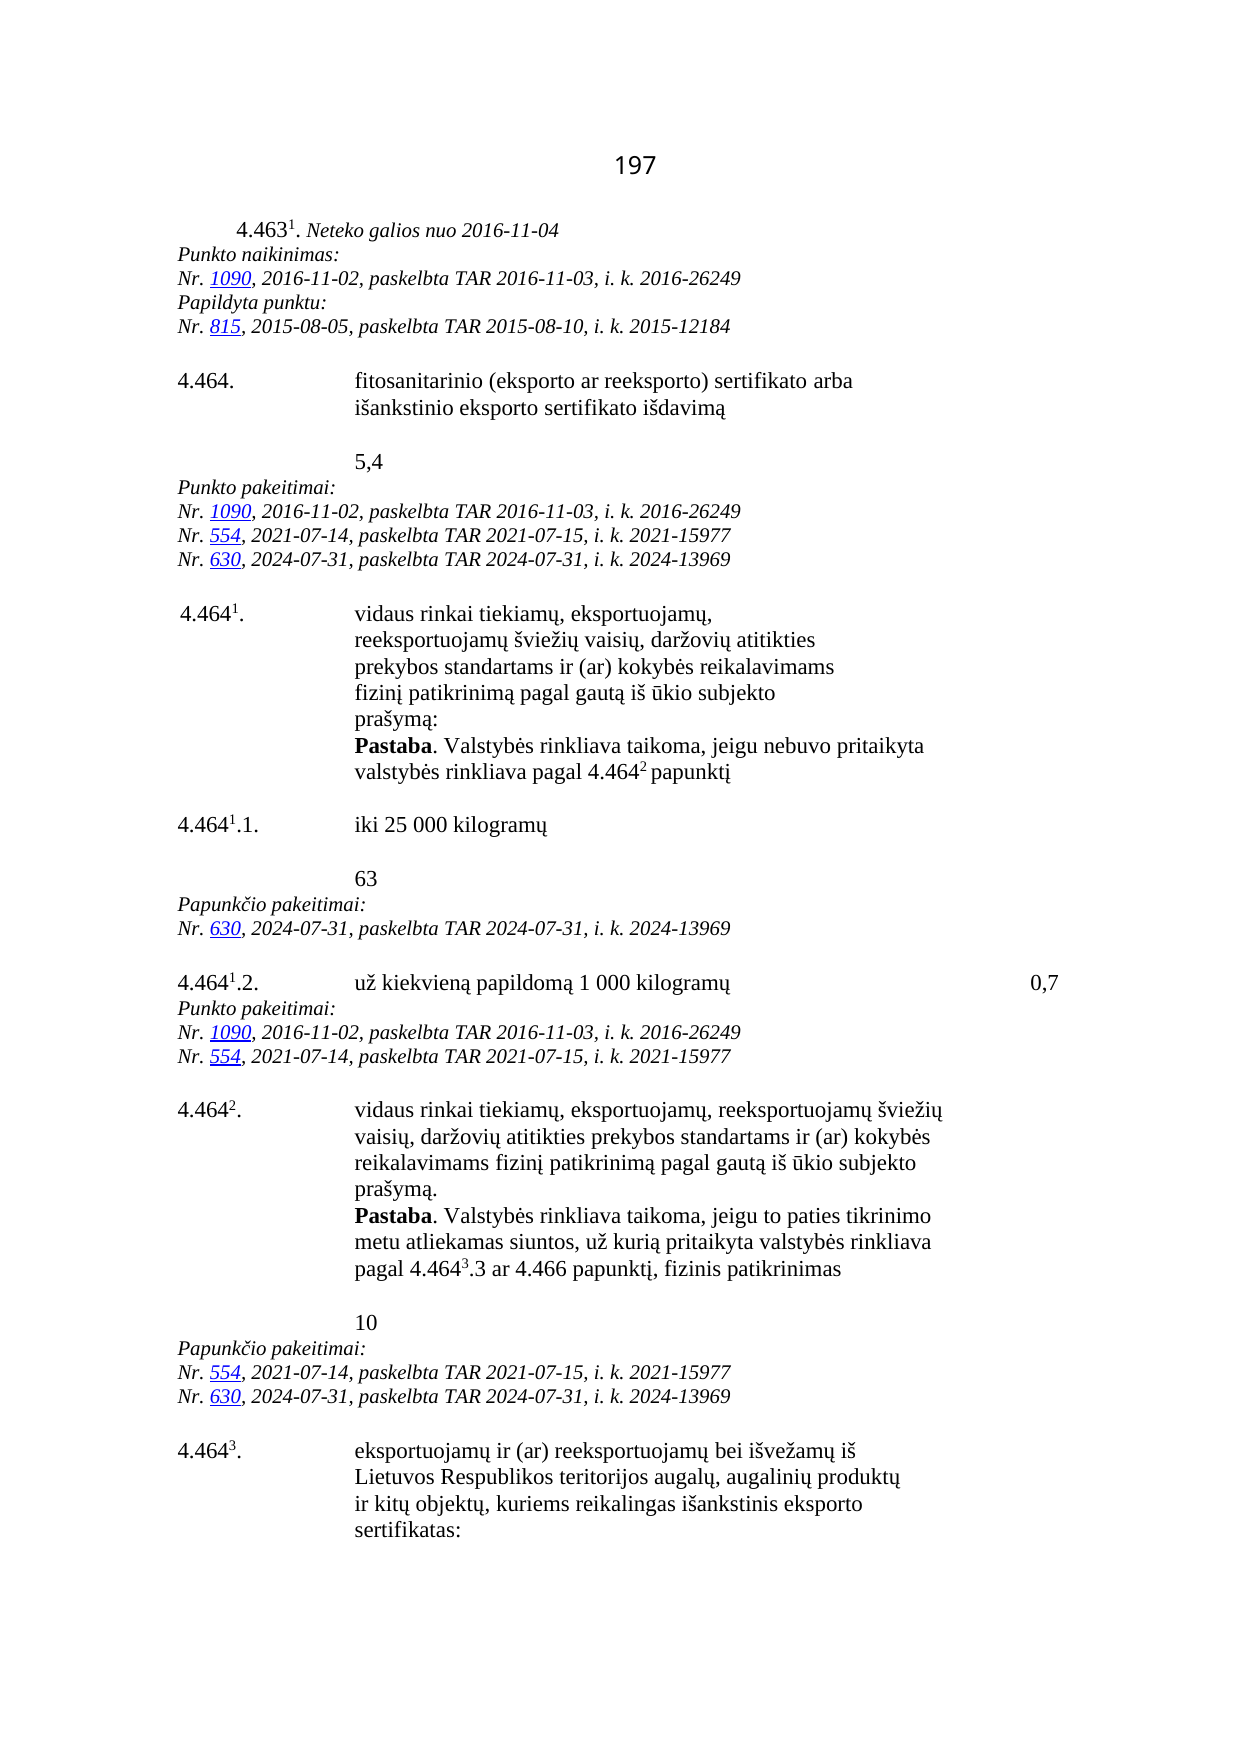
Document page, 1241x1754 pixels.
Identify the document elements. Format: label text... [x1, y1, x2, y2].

text 4.4641. vidaus rinkai tiekiamų, eksportuojamų, reeksportuojamų šviežių vaisių, daržovių atitikties prekybos standartams ir (ar) kokybės reikalavimams fizinį patikrinimą pagal gautą iš ūkio subjekto prašymą: [180, 600, 856, 732]
text Nr. 630, 2024-07-31, paskelbta TAR 2024-07-31, i. k. 2024-13969 [177, 916, 1092, 940]
text 4.4643. eksportuojamų ir (ar) reeksportuojamų bei išvežamų iš Lietuvos Respublikos teritorijos augalų, augalinių produktų ir kitų objektų, kuriems reikalingas išankstinis eksporto sertifikatas: [177, 1437, 915, 1569]
text Papunkčio pakeitimai: [177, 1336, 1092, 1360]
text Nr. 1090, 2016-11-02, paskelbta TAR 2016-11-03, i. k. 2016-26249 [177, 1019, 1092, 1044]
text 4.4642. vidaus rinkai tiekiamų, eksportuojamų, reeksportuojamų šviežių vaisių, daržovių atitikties prekybos standartams ir (ar) kokybės reikalavimams fizinį patikrinimą pagal gautą iš ūkio subjekto prašymą. [177, 1096, 945, 1202]
text Nr. 1090, 2016-11-02, paskelbta TAR 2016-11-03, i. k. 2016-26249 [177, 266, 1092, 290]
text Nr. 554, 2021-07-14, paskelbta TAR 2021-07-15, i. k. 2021-15977 [177, 1044, 1092, 1068]
text Nr. 630, 2024-07-31, paskelbta TAR 2024-07-31, i. k. 2024-13969 [177, 1384, 1092, 1408]
text Punkto pakeitimai: [177, 996, 1092, 1019]
text Nr. 554, 2021-07-14, paskelbta TAR 2021-07-15, i. k. 2021-15977 [177, 1360, 1092, 1384]
text Nr. 630, 2024-07-31, paskelbta TAR 2024-07-31, i. k. 2024-13969 [177, 547, 1092, 571]
text Nr. 554, 2021-07-14, paskelbta TAR 2021-07-15, i. k. 2021-15977 [177, 523, 1092, 547]
text 4.4641.2. už kiekvieną papildomą 1 000 kilogramų 0,7 [177, 969, 1092, 996]
text Punkto naikinimas: [177, 242, 1092, 266]
text 4.4631. Neteko galios nuo 2016-11-04 [177, 216, 1092, 242]
text Pastaba. Valstybės rinkliava taikoma, jeigu nebuvo pritaikyta valstybės rinkliava pagal 4.4642 papunktį [354, 732, 945, 811]
text 4.4641.1. iki 25 000 kilogramų 63 [177, 811, 915, 892]
text Nr. 1090, 2016-11-02, paskelbta TAR 2016-11-03, i. k. 2016-26249 [177, 499, 1092, 523]
text Nr. 815, 2015-08-05, paskelbta TAR 2015-08-10, i. k. 2015-12184 [177, 314, 1092, 338]
text Papildyta punktu: [177, 290, 1092, 314]
text 4.464. fitosanitarinio (eksporto ar reeksporto) sertifikato arba išankstinio eksporto sertifikato išdavimą 5,4 [177, 367, 915, 475]
text Papunkčio pakeitimai: [177, 892, 1092, 916]
text Pastaba. Valstybės rinkliava taikoma, jeigu to paties tikrinimo metu atliekamas siuntos, už kurią pritaikyta valstybės rinkliava pagal 4.4643.3 ar 4.466 papunktį, fizinis patikrinimas 10 [177, 1202, 945, 1336]
text Punkto pakeitimai: [177, 475, 1092, 499]
